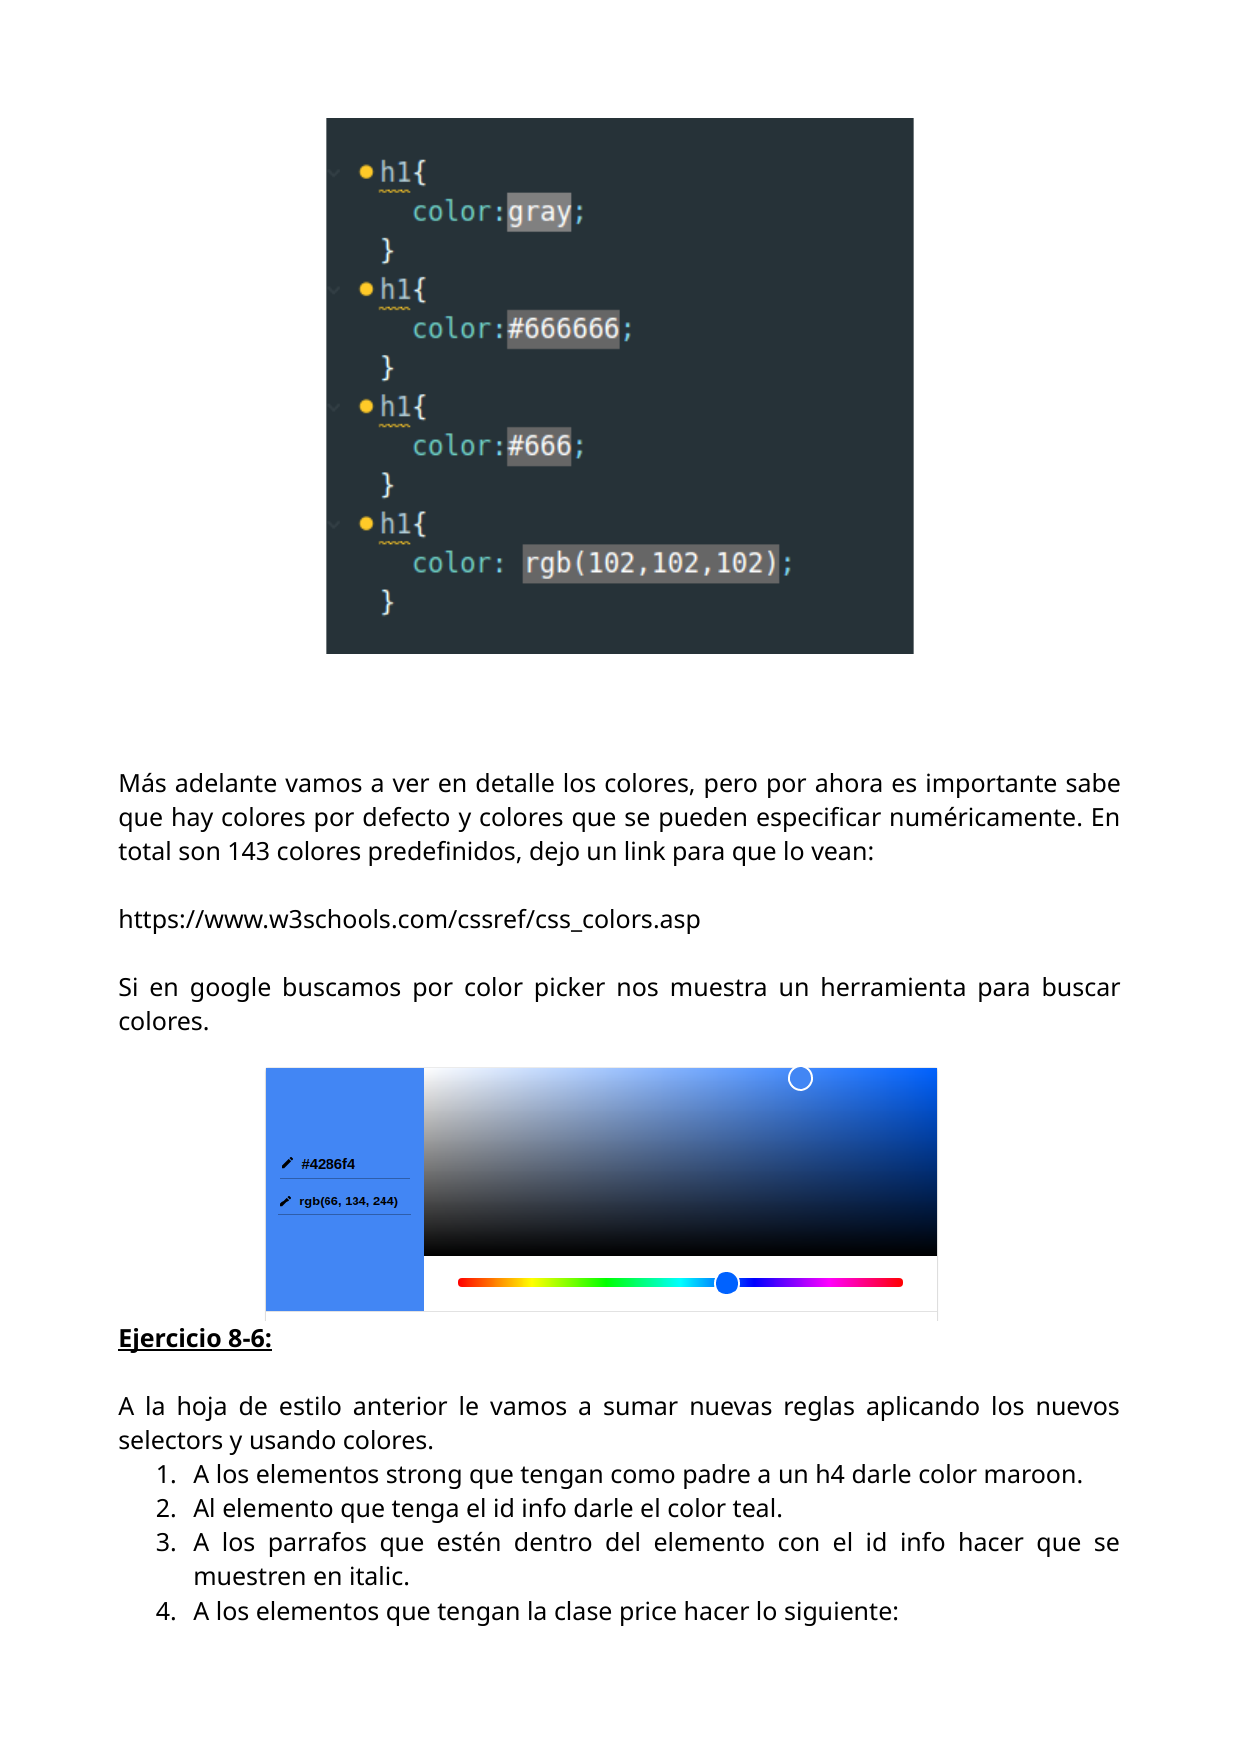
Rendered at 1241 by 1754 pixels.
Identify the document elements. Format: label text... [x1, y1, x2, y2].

list Al elemento que tenga el id info darle el color teal. [156, 1491, 1122, 1525]
text Más adelante vamos a ver en detalle los colores, pero por ahora es importante sabe que hay colores por defecto y colores que se pueden especificar numéricamente. En total son 143 colores predefinidos, dejo un link para que lo vean: [118, 765, 1122, 867]
picture [214, 1052, 1027, 1321]
picture [326, 118, 914, 654]
list A los elementos strong que tengan como padre a un h4 darle color maroon. [156, 1457, 1122, 1491]
text https://www.w3schools.com/cssref/css_colors.asp [118, 902, 1122, 936]
text Ejercicio 8-6: [118, 1310, 1122, 1355]
list A los parrafos que estén dentro del elemento con el id info hacer que se muestren en italic. [156, 1525, 1122, 1593]
text A la hoja de estilo anterior le vamos a sumar nuevas reglas aplicando los nuevos selectors y usando colores. [118, 1389, 1122, 1457]
text Si en google buscamos por color picker nos muestra un herramienta para buscar colores. [118, 970, 1122, 1038]
list A los elementos que tengan la clase price hacer lo siguiente: [156, 1593, 1122, 1627]
